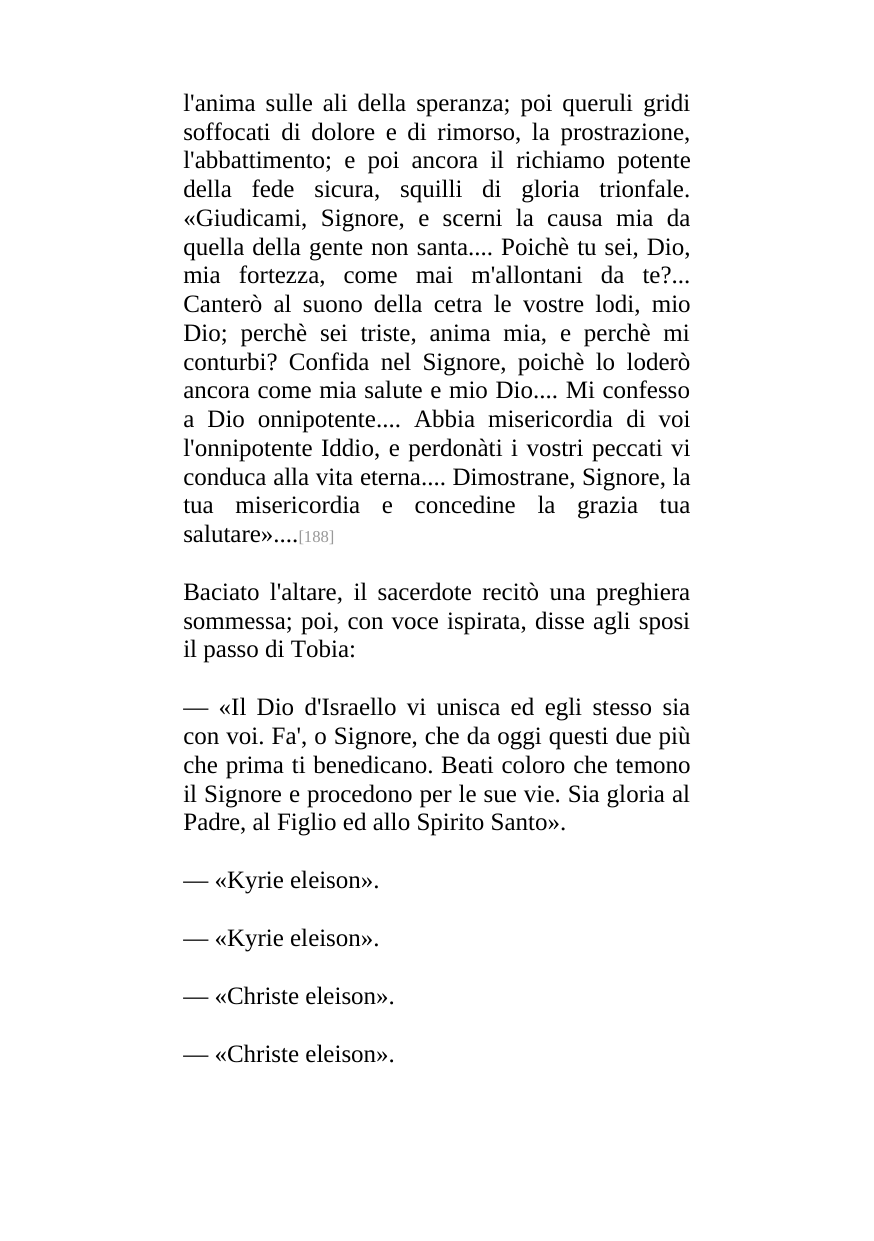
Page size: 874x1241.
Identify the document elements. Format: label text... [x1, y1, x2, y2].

text Baciato l'altare, il sacerdote recitò una preghiera sommessa; poi, con voce ispirata, disse agli sposi il passo di Tobia: [183, 577, 691, 663]
text — «Kyrie eleison». [183, 865, 691, 894]
text — «Il Dio d'Israello vi unisca ed egli stesso sia con voi. Fa', o Signore, che da oggi questi due più che prima ti benedicano. Beati coloro che temono il Signore e procedono per le sue vie. Sia gloria al Padre, al Figlio ed allo Spirito Santo». [183, 692, 691, 836]
text — «Kyrie eleison». [183, 923, 691, 952]
text l'anima sulle ali della speranza; poi queruli gridi soffocati di dolore e di rimorso, la prostrazione, l'abbattimento; e poi ancora il richiamo potente della fede sicura, squilli di gloria trionfale. «Giudicami, Signore, e scerni la causa mia da quella della gente non santa.... Poichè tu sei, Dio, mia fortezza, come mai m'allontani da te?... Canterò al suono della cetra le vostre lodi, mio Dio; perchè sei triste, anima mia, e perchè mi conturbi? Confida nel Signore, poichè lo loderò ancora come mia salute e mio Dio.... Mi confesso a Dio onnipotente.... Abbia misericordia di voi l'onnipotente Iddio, e perdonàti i vostri peccati vi conduca alla vita eterna.... Dimostrane, Signore, la tua misericordia e concedine la grazia tua salutare»....[188] [183, 88, 691, 548]
text — «Christe eleison». [183, 1039, 691, 1068]
text — «Christe eleison». [183, 981, 691, 1010]
